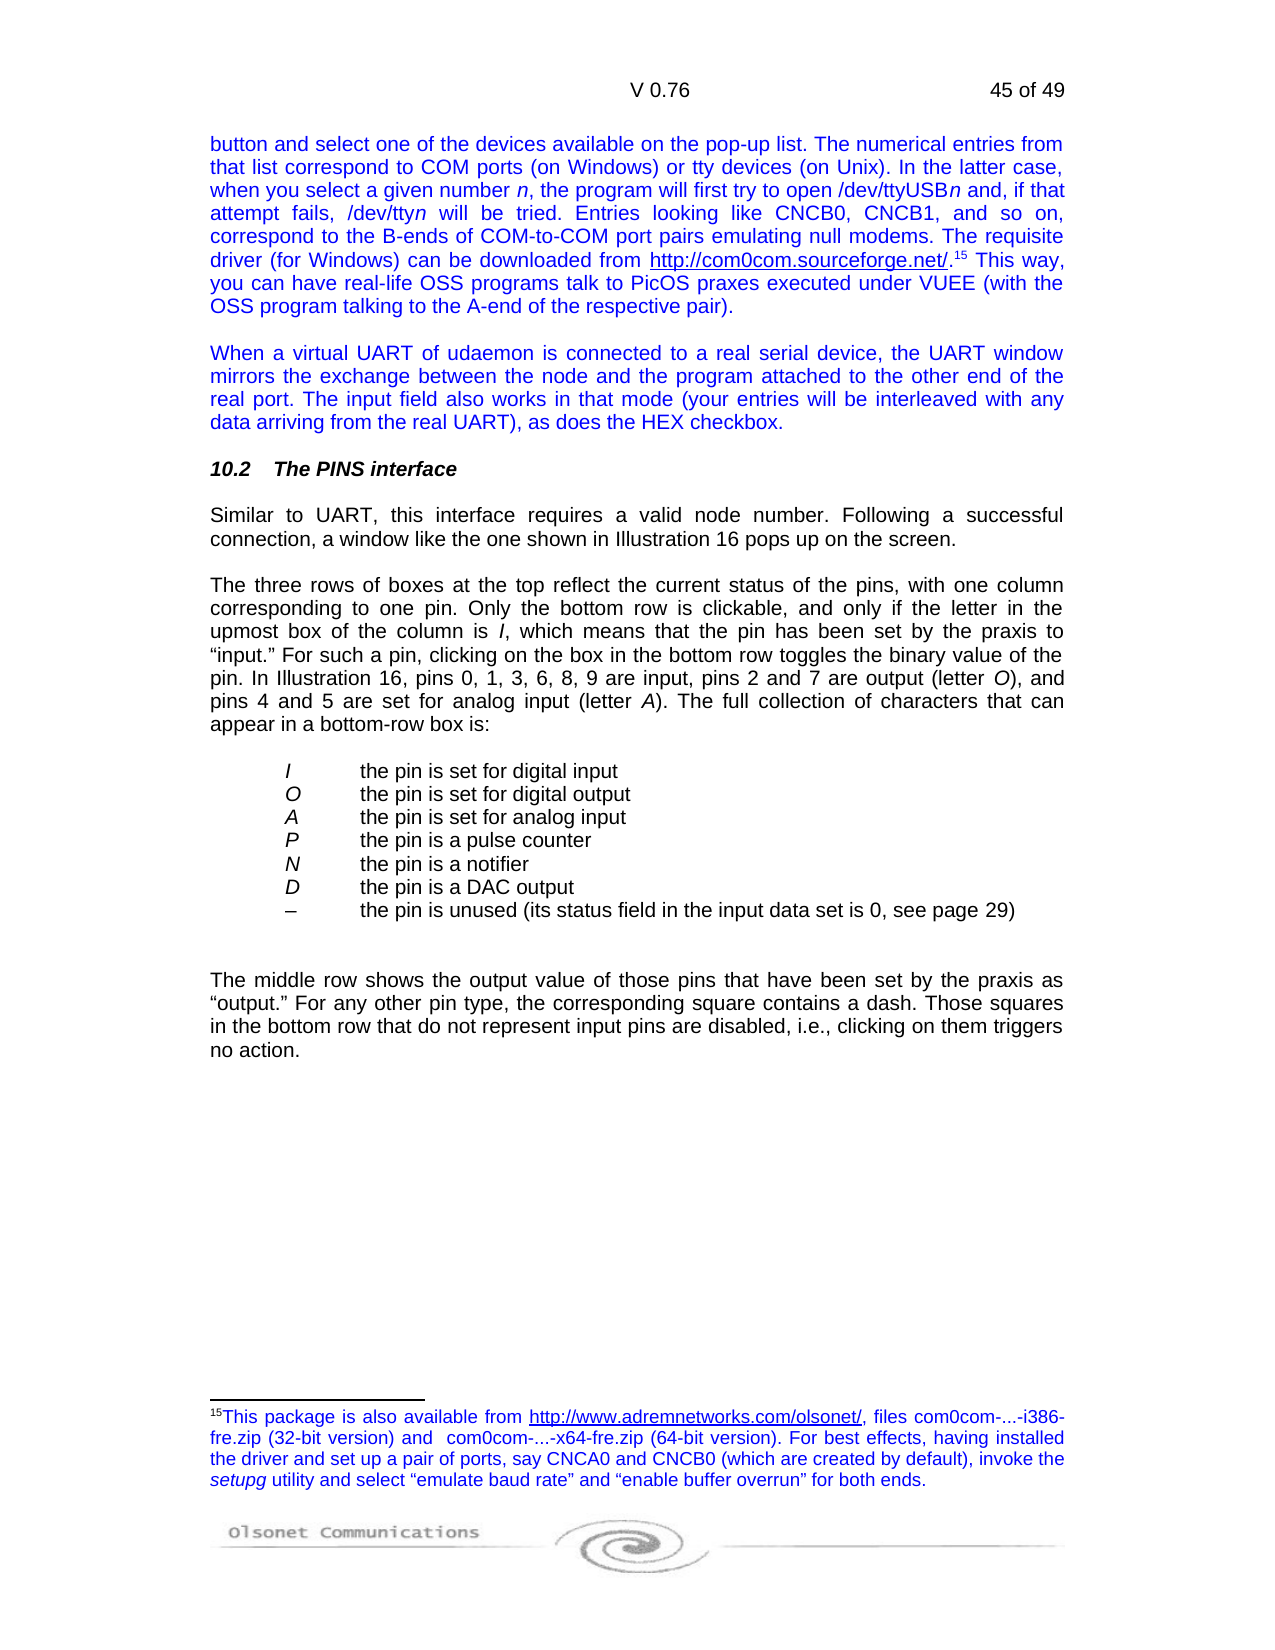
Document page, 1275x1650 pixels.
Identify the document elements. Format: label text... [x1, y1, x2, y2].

text Similar to UART, this interface requires a valid node number. Following a successful connection, a window like the one shown in Illustration 16 pops up on the screen. [210, 504, 1065, 550]
text O the pin is set for digital output [285, 783, 1065, 806]
text I the pin is set for digital input [285, 759, 1065, 783]
text When a virtual UART of udaemon is connected to a real serial device, the UART window mirrors the exchange between the node and the program attached to the other end of the real port. The input field also works in that mode (your entries will be interleaved with any data arriving from the real UART), as does the HEX checkbox. [210, 341, 1065, 434]
text – the pin is unused (its status field in the input data set is 0, see page 30) [285, 899, 1065, 922]
text button and select one of the devices available on the pop-up list. The numerical entries from that list correspond to COM ports (on Windows) or tty devices (on Unix). In the latter case, when you select a given number n, the program will first try to open /dev/ttyUSBn and, if that attempt fails, /dev/ttyn will be tried. Entries looking like CNCB0, CNCB1, and so on, correspond to the B-ends of COM-to-COM port pairs emulating null modems. The requisite driver (for Windows) can be downloaded from http://com0com.sourceforge.net/. This way, you can have real-life OSS programs talk to PicOS praxes executed under VUEE (with the OSS program talking to the A-end of the respective pair). [210, 132, 1065, 318]
text This package is also available from http://www.adremnetworks.com/olsonet/, files com0com-...-i386-fre.zip (32-bit version) and com0com-...-x64-fre.zip (64-bit version). For best effects, having installed the driver and set up a pair of ports, say CNCA0 and CNCB0 (which are created by default), invoke the setupg utility and select “emulate baud rate” and “enable buffer overrun” for both ends. [210, 1406, 1065, 1490]
text N the pin is a notifier [285, 852, 1065, 876]
text The middle row shows the output value of those pins that have been set by the praxis as “output.” For any other pin type, the corresponding square contains a dash. Those squares in the bottom row that do not represent input pins are disabled, i.e., clicking on them triggers no action. [210, 968, 1065, 1061]
text P the pin is a pulse counter [285, 829, 1065, 852]
text D the pin is a DAC output [285, 876, 1065, 899]
text The three rows of boxes at the top reflect the current status of the pins, with one column corresponding to one pin. Only the bottom row is clickable, and only if the letter in the upmost box of the column is I, which means that the pin has been set by the praxis to “input.” For such a pin, clicking on the box in the bottom row toggles the binary value of the pin. In Illustration 16, pins 0, 1, 3, 6, 8, 9 are input, pins 2 and 7 are output (letter O), and pins 4 and 5 are set for analog input (letter A). The full collection of characters that can appear in a bottom-row box is: [210, 573, 1065, 736]
subtitle The PINS interface [210, 457, 1065, 481]
picture [210, 1504, 1065, 1596]
text A the pin is set for analog input [285, 806, 1065, 829]
